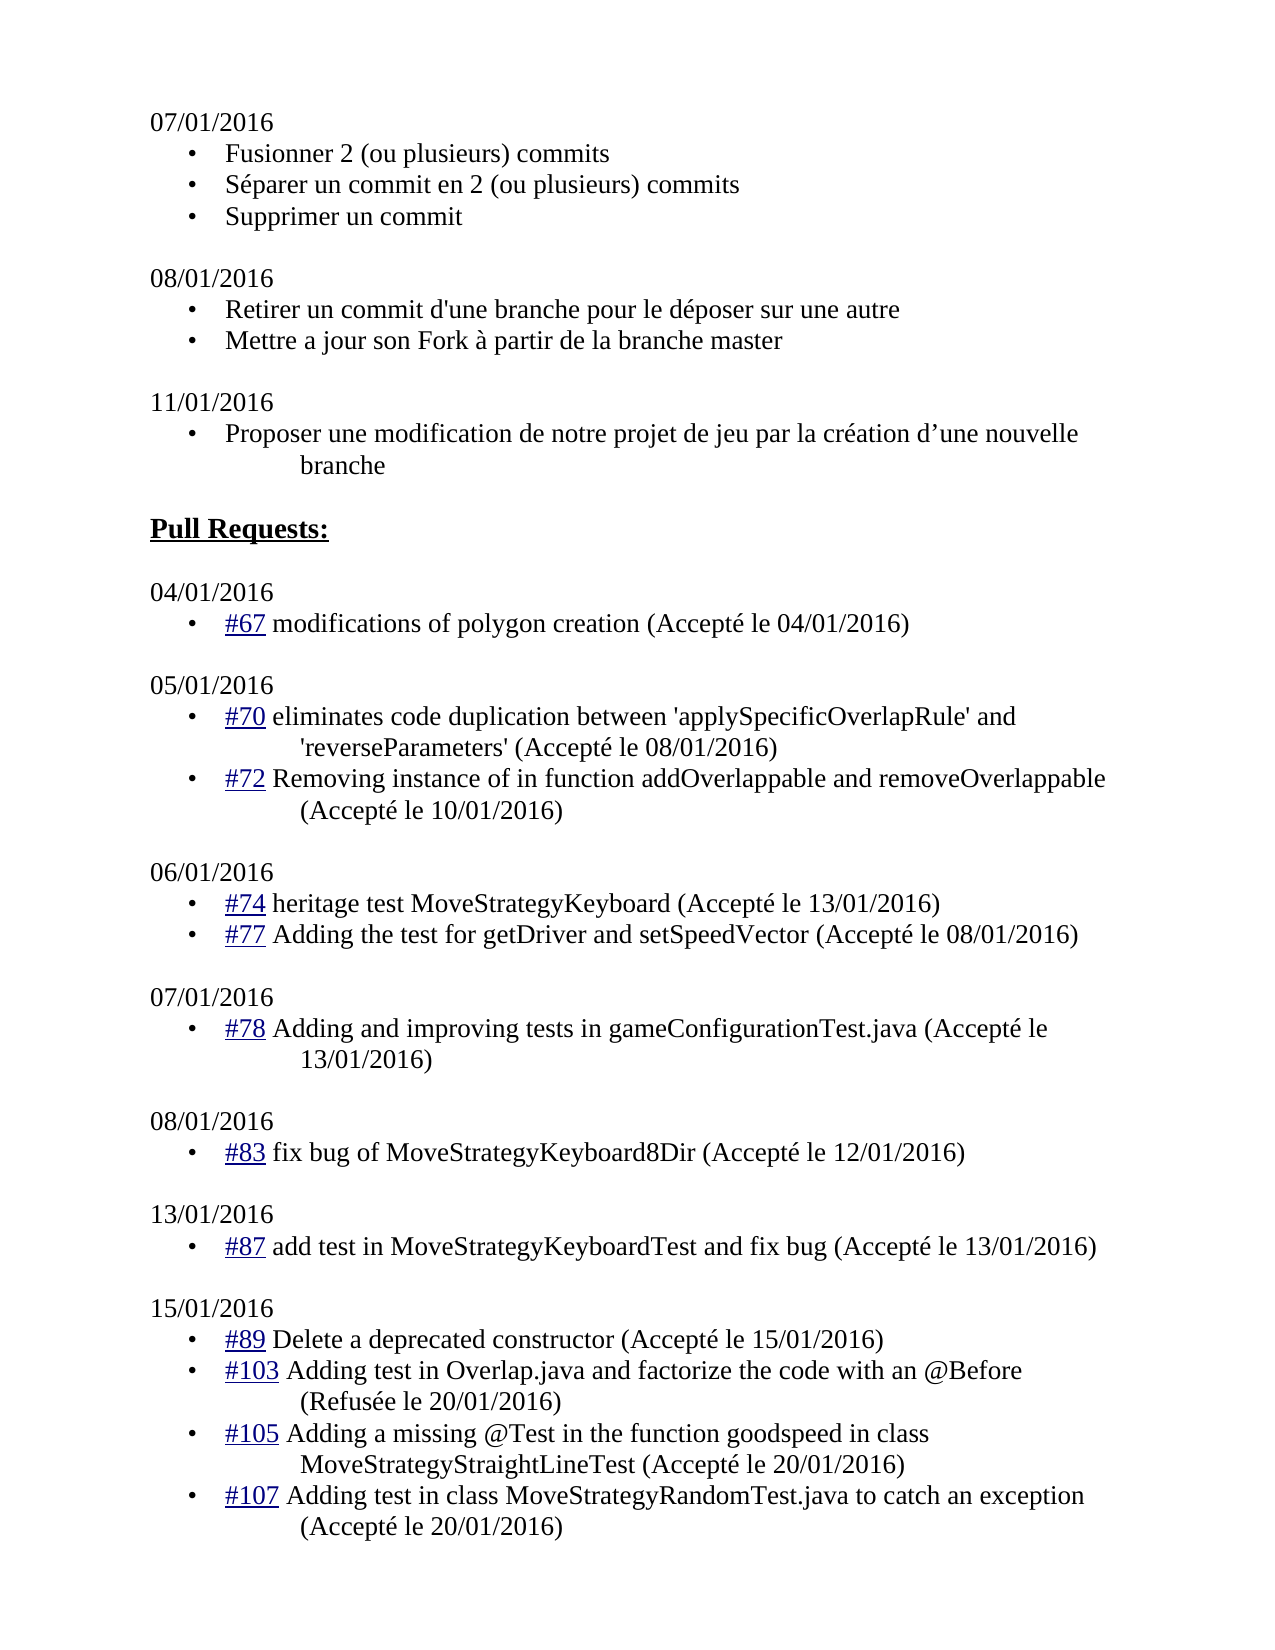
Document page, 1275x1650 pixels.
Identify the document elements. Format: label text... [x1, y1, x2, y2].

list #103 Adding test in Overlap.java and factorize the code with an @Before (Refusée le 20/01/2016) [187, 1354, 1125, 1417]
text Pull Requests: [150, 511, 1125, 544]
list #74 heritage test MoveStrategyKeyboard (Accepté le 13/01/2016) [187, 887, 1125, 918]
list #70 eliminates code duplication between 'applySpecificOverlapRule' and 'reverseParameters' (Accepté le 08/01/2016) [187, 700, 1125, 763]
text 15/01/2016 [150, 1292, 1125, 1323]
list #107 Adding test in class MoveStrategyRandomTest.java to catch an exception (Accepté le 20/01/2016) [187, 1479, 1125, 1541]
list #83 fix bug of MoveStrategyKeyboard8Dir (Accepté le 12/01/2016) [187, 1136, 1125, 1167]
list Fusionner 2 (ou plusieurs) commits [187, 137, 1125, 168]
list #89 Delete a deprecated constructor (Accepté le 15/01/2016) [187, 1323, 1125, 1354]
list #67 modifications of polygon creation (Accepté le 04/01/2016) [187, 607, 1125, 638]
list Retirer un commit d'une branche pour le déposer sur une autre [187, 293, 1125, 324]
list #87 add test in MoveStrategyKeyboardTest and fix bug (Accepté le 13/01/2016) [187, 1230, 1125, 1261]
list Mettre a jour son Fork à partir de la branche master [187, 324, 1125, 355]
list #105 Adding a missing @Test in the function goodspeed in class MoveStrategyStraightLineTest (Accepté le 20/01/2016) [187, 1417, 1125, 1479]
text 11/01/2016 [150, 386, 1125, 418]
list #77 Adding the test for getDriver and setSpeedVector (Accepté le 08/01/2016) [187, 918, 1125, 949]
text 07/01/2016 [150, 106, 1125, 137]
text 06/01/2016 [150, 856, 1125, 887]
text 13/01/2016 [150, 1199, 1125, 1230]
text 04/01/2016 [150, 576, 1125, 607]
text 08/01/2016 [150, 1105, 1125, 1136]
list #72 Removing instance of in function addOverlappable and removeOverlappable (Accepté le 10/01/2016) [187, 763, 1125, 825]
text 05/01/2016 [150, 669, 1125, 700]
text 08/01/2016 [150, 262, 1125, 293]
list #78 Adding and improving tests in gameConfigurationTest.java (Accepté le 13/01/2016) [187, 1012, 1125, 1074]
list Proposer une modification de notre projet de jeu par la création d’une nouvelle branche [187, 418, 1125, 480]
list Séparer un commit en 2 (ou plusieurs) commits [187, 168, 1125, 199]
list Supprimer un commit [187, 199, 1125, 231]
text 07/01/2016 [150, 981, 1125, 1012]
